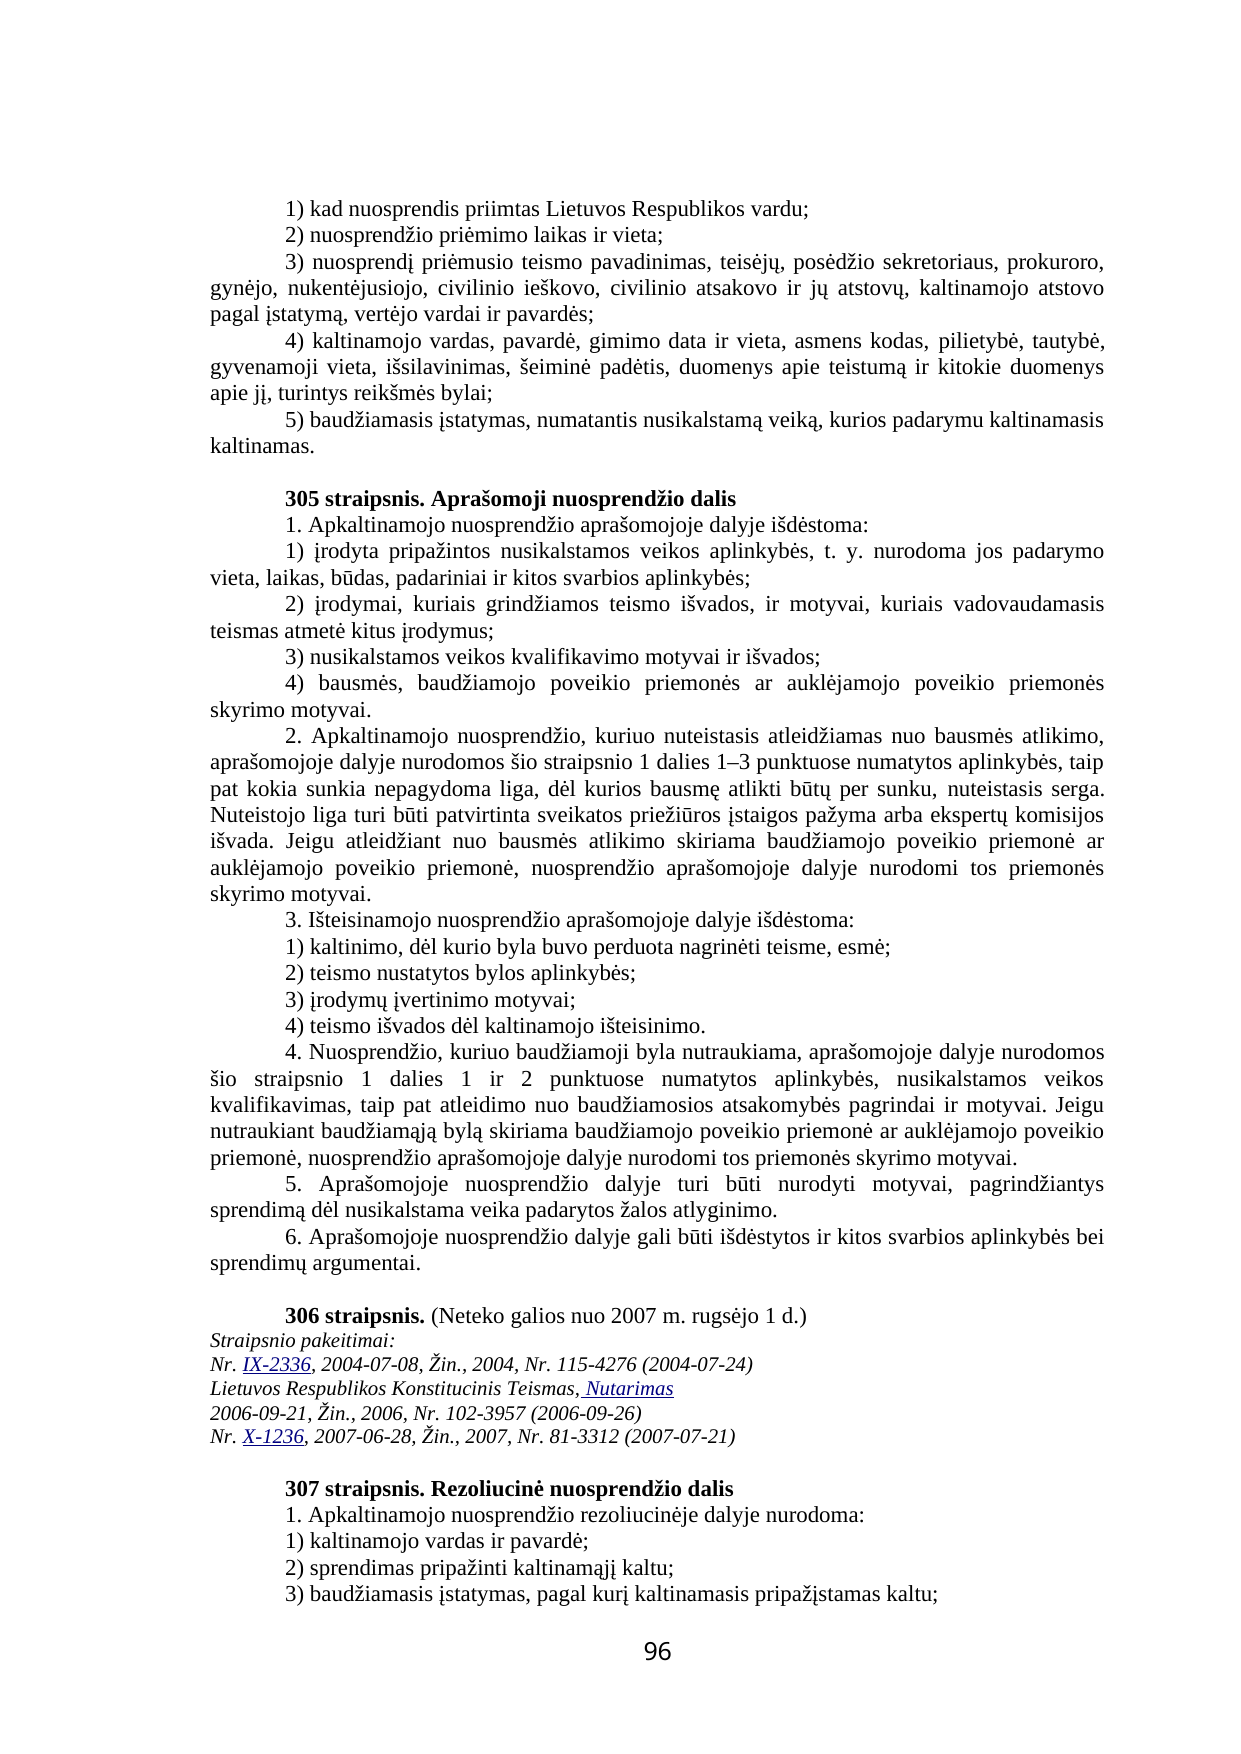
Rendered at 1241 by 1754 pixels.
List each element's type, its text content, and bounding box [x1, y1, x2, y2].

text Nr. X-1236, 2007-06-28, Žin., 2007, Nr. 81-3312 (2007-07-21) [210, 1424, 1106, 1448]
text 1) kaltinamojo vardas ir pavardė; [210, 1528, 1106, 1554]
text 4. Nuosprendžio, kuriuo baudžiamoji byla nutraukiama, aprašomojoje dalyje nurodomos šio straipsnio 1 dalies 1 ir 2 punktuose numatytos aplinkybės, nusikalstamos veikos kvalifikavimas, taip pat atleidimo nuo baudžiamosios atsakomybės pagrindai ir motyvai. Jeigu nutraukiant baudžiamąją bylą skiriama baudžiamojo poveikio priemonė ar auklėjamojo poveikio priemonė, nuosprendžio aprašomojoje dalyje nurodomi tos priemonės skyrimo motyvai. [210, 1038, 1106, 1170]
text Straipsnio pakeitimai: [210, 1328, 1106, 1352]
text Nr. IX-2336, 2004-07-08, Žin., 2004, Nr. 115-4276 (2004-07-24) [210, 1352, 1106, 1376]
text 1) kad nuosprendis priimtas Lietuvos Respublikos vardu; [210, 195, 1106, 221]
text 3) nusikalstamos veikos kvalifikavimo motyvai ir išvados; [210, 643, 1106, 669]
text 1) įrodyta pripažintos nusikalstamos veikos aplinkybės, t. y. nurodoma jos padarymo vieta, laikas, būdas, padariniai ir kitos svarbios aplinkybės; [210, 538, 1106, 590]
text 3) nuosprendį priėmusio teismo pavadinimas, teisėjų, posėdžio sekretoriaus, prokuroro, gynėjo, nukentėjusiojo, civilinio ieškovo, civilinio atsakovo ir jų atstovų, kaltinamojo atstovo pagal įstatymą, vertėjo vardai ir pavardės; [210, 248, 1106, 327]
text 4) teismo išvados dėl kaltinamojo išteisinimo. [210, 1012, 1106, 1038]
text 2) sprendimas pripažinti kaltinamąjį kaltu; [210, 1554, 1106, 1580]
text 305 straipsnis. Aprašomoji nuosprendžio dalis [210, 485, 1106, 511]
text 2) teismo nustatytos bylos aplinkybės; [210, 959, 1106, 986]
text 3) baudžiamasis įstatymas, pagal kurį kaltinamasis pripažįstamas kaltu; [210, 1580, 1106, 1607]
text 2006-09-21, Žin., 2006, Nr. 102-3957 (2006-09-26) [210, 1400, 1106, 1424]
text 4) kaltinamojo vardas, pavardė, gimimo data ir vieta, asmens kodas, pilietybė, tautybė, gyvenamoji vieta, išsilavinimas, šeiminė padėtis, duomenys apie teistumą ir kitokie duomenys apie jį, turintys reikšmės bylai; [210, 327, 1106, 406]
text Lietuvos Respublikos Konstitucinis Teismas, Nutarimas [210, 1376, 1106, 1400]
text 1) kaltinimo, dėl kurio byla buvo perduota nagrinėti teisme, esmė; [210, 933, 1106, 959]
text 1. Apkaltinamojo nuosprendžio aprašomojoje dalyje išdėstoma: [210, 511, 1106, 538]
text 307 straipsnis. Rezoliucinė nuosprendžio dalis [210, 1475, 1106, 1501]
text 2) įrodymai, kuriais grindžiamos teismo išvados, ir motyvai, kuriais vadovaudamasis teismas atmetė kitus įrodymus; [210, 590, 1106, 643]
text 3) įrodymų įvertinimo motyvai; [210, 986, 1106, 1012]
text 1. Apkaltinamojo nuosprendžio rezoliucinėje dalyje nurodoma: [210, 1501, 1106, 1528]
text 3. Išteisinamojo nuosprendžio aprašomojoje dalyje išdėstoma: [210, 907, 1106, 933]
text 2. Apkaltinamojo nuosprendžio, kuriuo nuteistasis atleidžiamas nuo bausmės atlikimo, aprašomojoje dalyje nurodomos šio straipsnio 1 dalies 1–3 punktuose numatytos aplinkybės, taip pat kokia sunkia nepagydoma liga, dėl kurios bausmę atlikti būtų per sunku, nuteistasis serga. Nuteistojo liga turi būti patvirtinta sveikatos priežiūros įstaigos pažyma arba ekspertų komisijos išvada. Jeigu atleidžiant nuo bausmės atlikimo skiriama baudžiamojo poveikio priemonė ar auklėjamojo poveikio priemonė, nuosprendžio aprašomojoje dalyje nurodomi tos priemonės skyrimo motyvai. [210, 722, 1106, 907]
text 4) bausmės, baudžiamojo poveikio priemonės ar auklėjamojo poveikio priemonės skyrimo motyvai. [210, 669, 1106, 722]
text 6. Aprašomojoje nuosprendžio dalyje gali būti išdėstytos ir kitos svarbios aplinkybės bei sprendimų argumentai. [210, 1223, 1106, 1276]
text 5. Aprašomojoje nuosprendžio dalyje turi būti nurodyti motyvai, pagrindžiantys sprendimą dėl nusikalstama veika padarytos žalos atlyginimo. [210, 1170, 1106, 1223]
text 306 straipsnis. (Neteko galios nuo 2007 m. rugsėjo 1 d.) [210, 1302, 1106, 1328]
text 5) baudžiamasis įstatymas, numatantis nusikalstamą veiką, kurios padarymu kaltinamasis kaltinamas. [210, 406, 1106, 458]
text 2) nuosprendžio priėmimo laikas ir vieta; [210, 221, 1106, 248]
